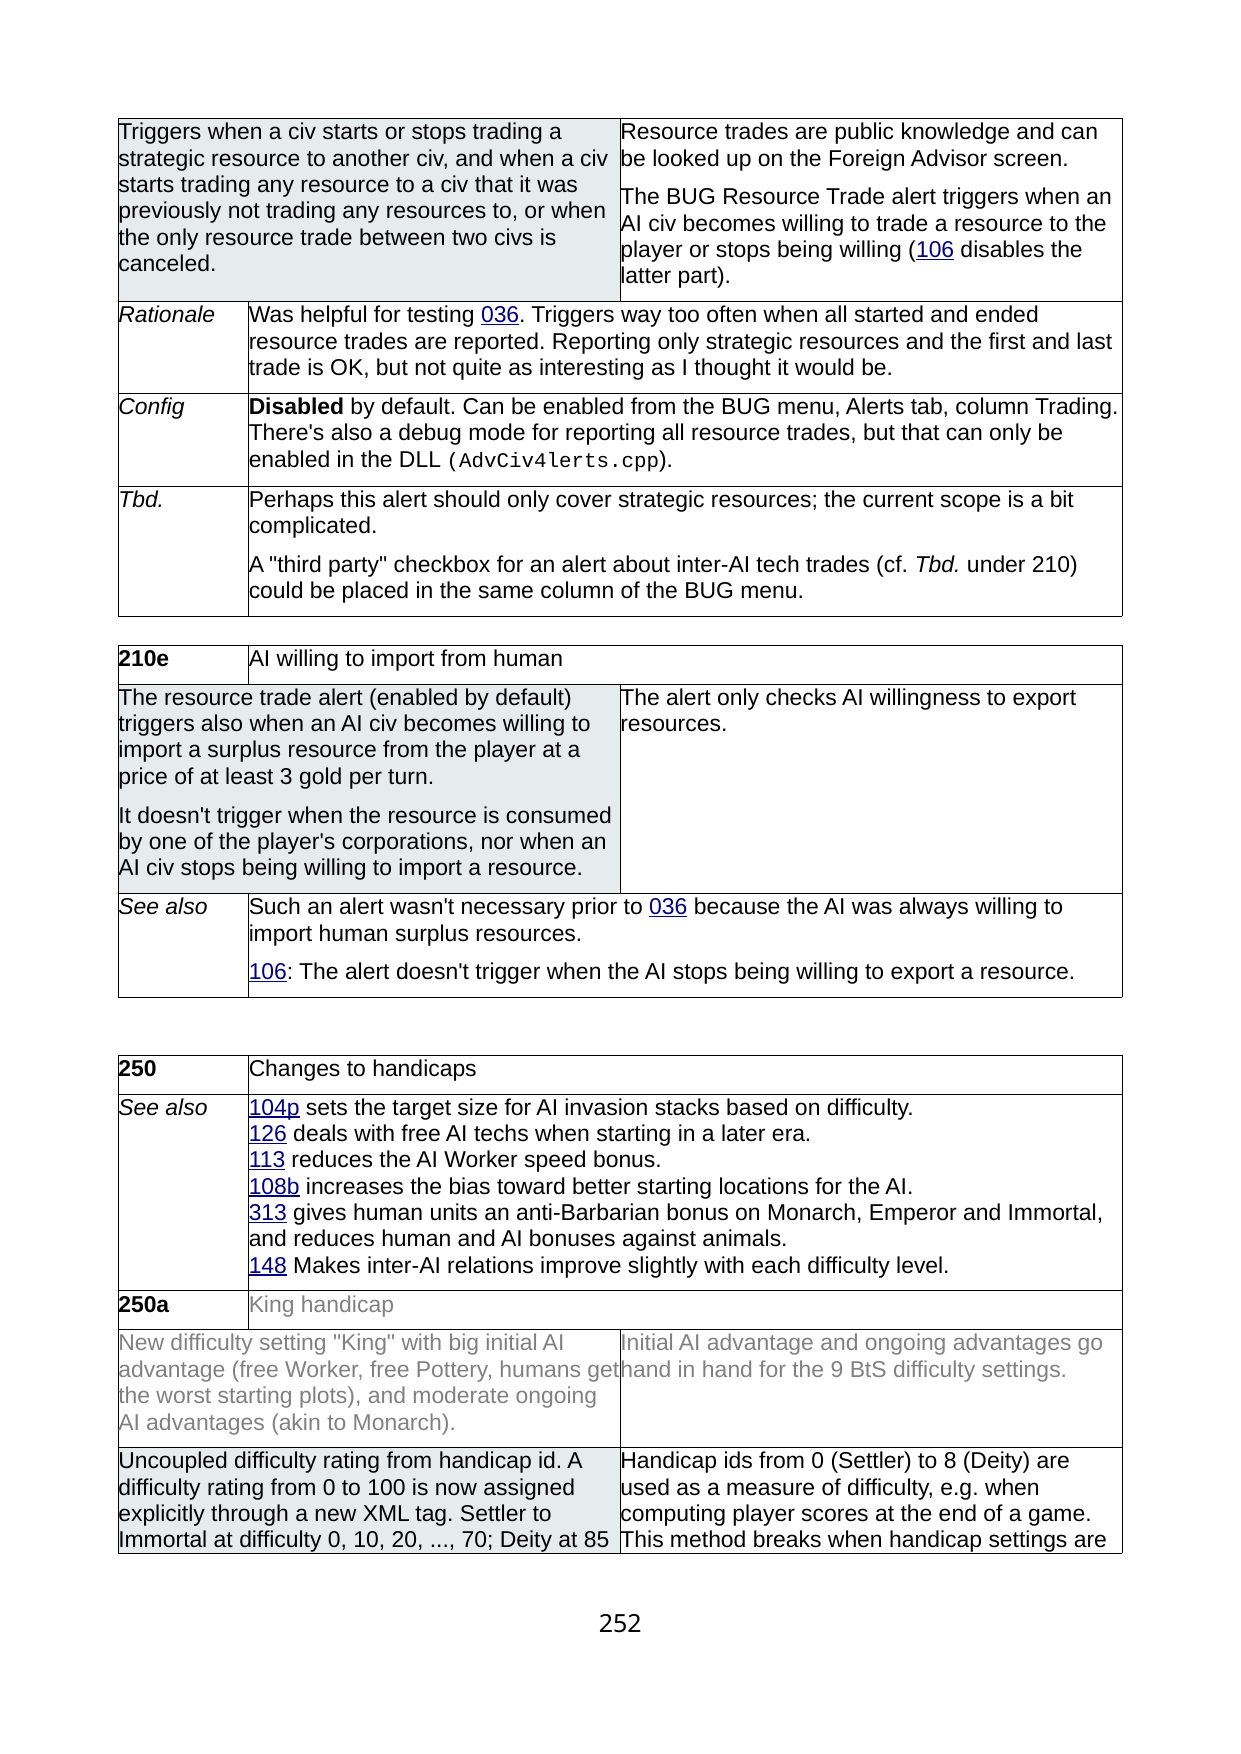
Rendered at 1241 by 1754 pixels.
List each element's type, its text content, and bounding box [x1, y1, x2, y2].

table_cell Was helpful for testing 036. Triggers way too often when all started and ended resource trades are reported. Reporting only strategic resources and the first and last trade is OK, but not quite as interesting as I thought it would be. [249, 302, 1122, 393]
table_header 210e [119, 646, 248, 684]
table_cell Triggers when a civ starts or stops trading a strategic resource to another civ, and when a civ starts trading any resource to a civ that it was previously not trading any resources to, or when the only resource trade between two civs is canceled. [119, 119, 620, 301]
table_cell See also [119, 1095, 248, 1290]
table_cell Perhaps this alert should only cover strategic resources; the current scope is a bit complicated. A "third party" checkbox for an alert about inter-AI tech trades (cf. Tbd. under 210) could be placed in the same column of the BUG menu. [249, 487, 1122, 616]
table_header Changes to handicaps [249, 1056, 1122, 1093]
table_cell Disabled by default. Can be enabled from the BUG menu, Alerts tab, column Trading. There's also a debug mode for reporting all resource trades, but that can only be enabled in the DLL (AdvCiv4lerts.cpp). [249, 394, 1122, 486]
table_cell Such an alert wasn't necessary prior to 036 because the AI was always willing to import human surplus resources. 106: The alert doesn't trigger when the AI stops being willing to export a resource. [249, 894, 1122, 997]
table_cell New difficulty setting "King" with big initial AI advantage (free Worker, free Pottery, humans get the worst starting plots), and moderate ongoing AI advantages (akin to Monarch). [119, 1330, 620, 1447]
table_cell Handicap ids from 0 (Settler) to 8 (Deity) are used as a measure of difficulty, e.g. when computing player scores at the end of a game. This method breaks when handicap settings are [621, 1448, 1122, 1553]
table_cell Tbd. [119, 487, 248, 616]
table_cell 104p sets the target size for AI invasion stacks based on difficulty. 126 deals with free AI techs when starting in a later era. 113 reduces the AI Worker speed bonus. 108b increases the bias toward better starting locations for the AI. 313 gives human units an anti-Barbarian bonus on Monarch, Emperor and Immortal, and reduces human and AI bonuses against animals. 148 Makes inter-AI relations improve slightly with each difficulty level. [249, 1095, 1122, 1290]
table_cell Uncoupled difficulty rating from handicap id. A difficulty rating from 0 to 100 is now assigned explicitly through a new XML tag. Settler to Immortal at difficulty 0, 10, 20, ..., 70; Deity at 85 [119, 1448, 620, 1553]
table_cell The alert only checks AI willingness to export resources. [621, 685, 1122, 893]
table_cell Resource trades are public knowledge and can be looked up on the Foreign Advisor screen. The BUG Resource Trade alert triggers when an AI civ becomes willing to trade a resource to the player or stops being willing (106 disables the latter part). [621, 119, 1122, 301]
table_header 250 [119, 1056, 248, 1093]
table_cell Config [119, 394, 248, 486]
table_cell 250a [119, 1291, 248, 1329]
table_cell Initial AI advantage and ongoing advantages go hand in hand for the 9 BtS difficulty settings. [621, 1330, 1122, 1447]
table_cell Rationale [119, 302, 248, 393]
table_cell The resource trade alert (enabled by default) triggers also when an AI civ becomes willing to import a surplus resource from the player at a price of at least 3 gold per turn. It doesn't trigger when the resource is consumed by one of the player's corporations, nor when an AI civ stops being willing to import a resource. [119, 685, 620, 893]
table_cell King handicap [249, 1291, 1122, 1329]
table_header AI willing to import from human [249, 646, 1122, 684]
table_cell See also [119, 894, 248, 997]
